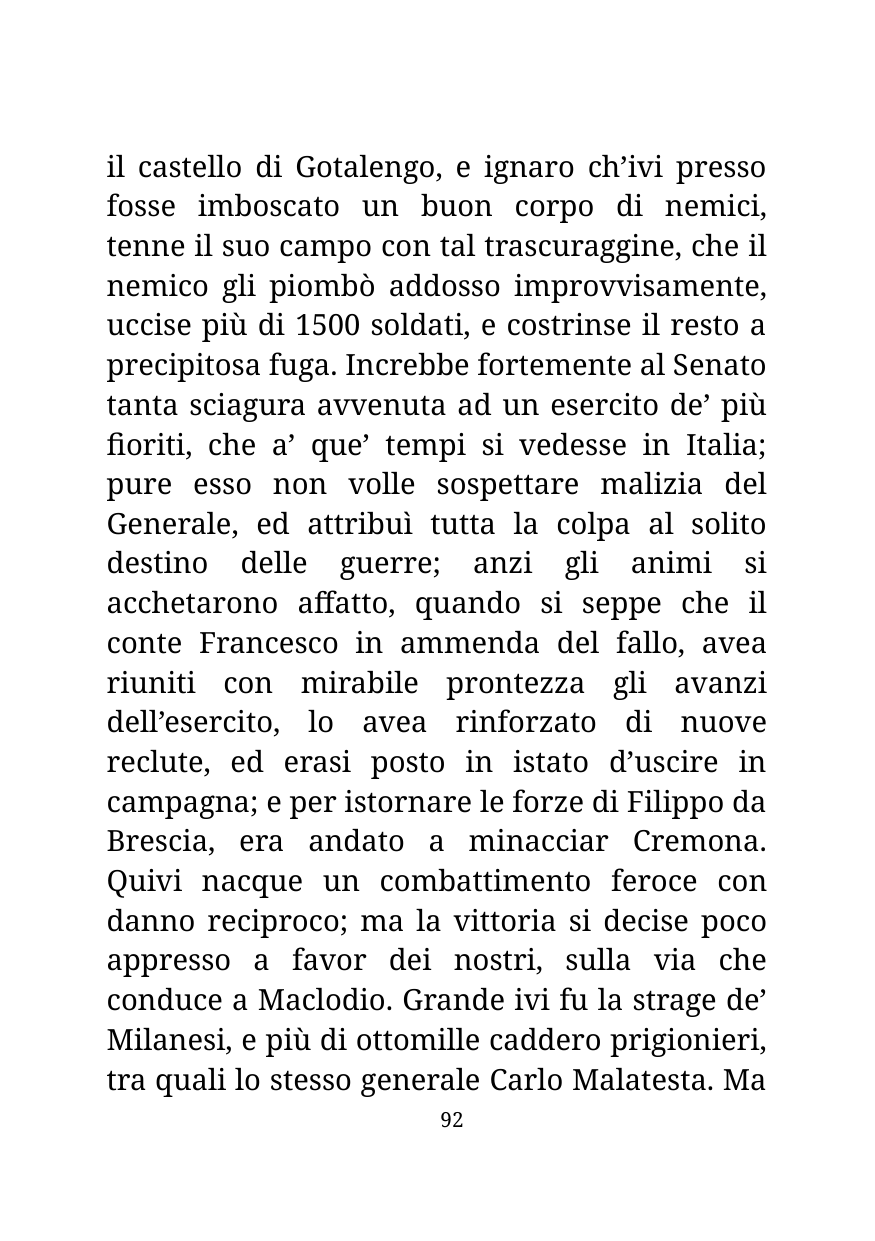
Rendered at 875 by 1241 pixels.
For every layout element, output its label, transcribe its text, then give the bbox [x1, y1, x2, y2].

text il castello di Gotalengo, e ignaro ch’ivi presso fosse imboscato un buon corpo di nemici, tenne il suo campo con tal trascuraggine, che il nemico gli piombò addosso improvvisamente, uccise più di 1500 soldati, e costrinse il resto a precipitosa fuga. Increbbe fortemente al Senato tanta sciagura avvenuta ad un esercito de’ più fioriti, che a’ que’ tempi si vedesse in Italia; pure esso non volle sospettare malizia del Generale, ed attribuì tutta la colpa al solito destino delle guerre; anzi gli animi si acchetarono affatto, quando si seppe che il conte Francesco in ammenda del fallo, avea riuniti con mirabile prontezza gli avanzi dell’esercito, lo avea rinforzato di nuove reclute, ed erasi posto in istato d’uscire in campagna; e per istornare le forze di Filippo da Brescia, era andato a minacciar Cremona. Quivi nacque un combattimento feroce con danno reciproco; ma la vittoria si decise poco appresso a favor dei nostri, sulla via che conduce a Maclodio. Grande ivi fu la strage de’ Milanesi, e più di ottomille caddero prigionieri, tra quali lo stesso generale Carlo Malatesta. Ma [106, 146, 768, 1098]
